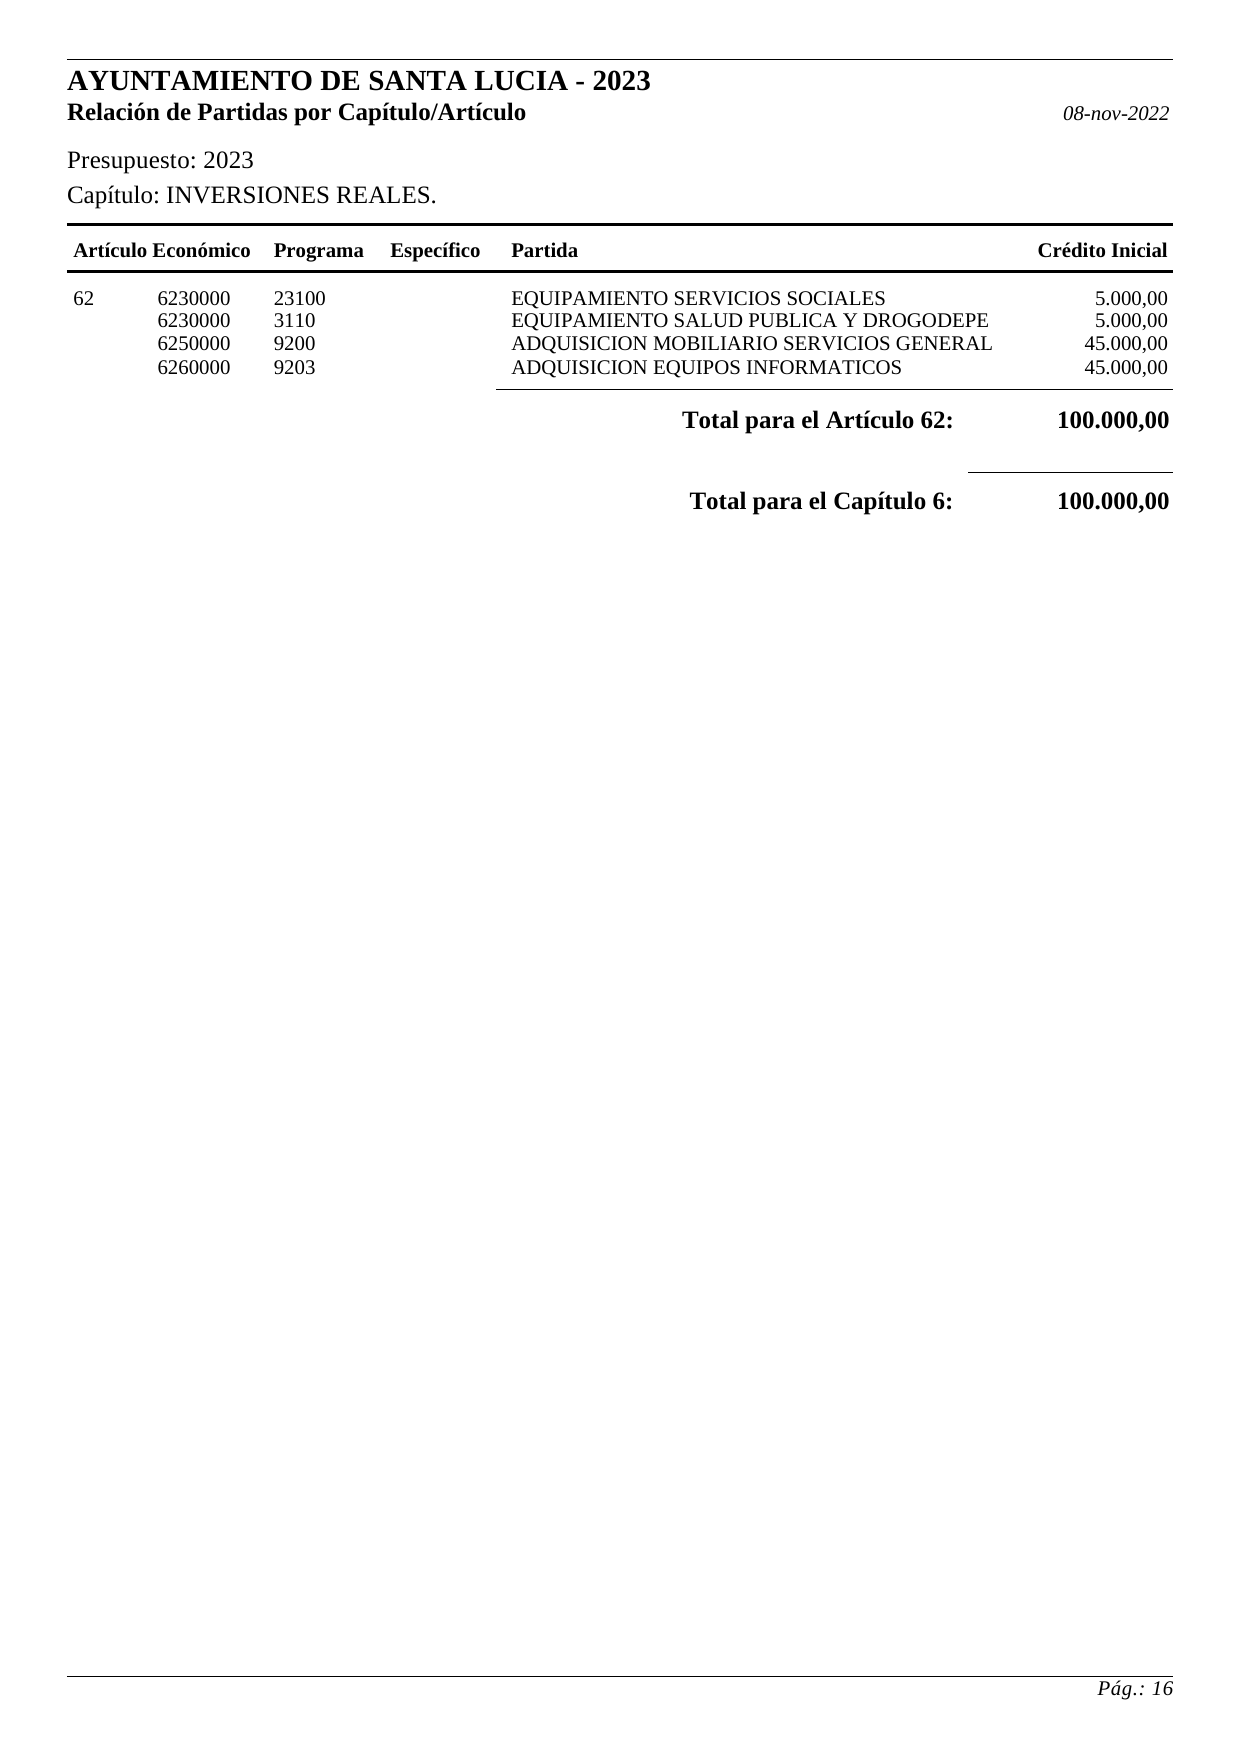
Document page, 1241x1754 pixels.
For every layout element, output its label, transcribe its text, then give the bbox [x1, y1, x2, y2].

table_cell 45.000,00 [1014, 356, 1173, 389]
table_header Artículo Económico [67, 230, 263, 270]
table_cell 23100 [263, 273, 496, 308]
table_cell 6250000 [124, 332, 263, 356]
table_cell 3110 [263, 308, 496, 332]
text Capítulo: INVERSIONES REALES. [67, 181, 1173, 209]
table_cell 9203 [263, 356, 496, 389]
table_cell EQUIPAMIENTO SERVICIOS SOCIALES [496, 273, 1014, 308]
table_cell 5.000,00 [1014, 273, 1173, 308]
text Relación de Partidas por Capítulo/Artículo 08-nov-2022 [67, 98, 1173, 126]
table_cell EQUIPAMIENTO SALUD PUBLICA Y DROGODEPE [496, 308, 1014, 332]
table_cell 5.000,00 [1014, 308, 1173, 332]
table_cell 6260000 [124, 356, 263, 389]
table_cell 62 [67, 273, 124, 308]
table_cell 45.000,00 [1014, 332, 1173, 356]
table_cell [67, 332, 124, 356]
table_cell [67, 308, 124, 332]
table_cell ADQUISICION EQUIPOS INFORMATICOS [496, 356, 1014, 389]
text Pág.: 16 [67, 1677, 1173, 1699]
text Presupuesto: 2023 [67, 146, 1173, 174]
table_header Partida [496, 230, 1014, 270]
table_cell 6230000 [124, 273, 263, 308]
table_cell [67, 356, 124, 389]
table_cell 9200 [263, 332, 496, 356]
table_cell ADQUISICION MOBILIARIO SERVICIOS GENERAL [496, 332, 1014, 356]
table_header Programa Específico [263, 230, 496, 270]
table_header Crédito Inicial [1014, 230, 1173, 270]
text AYUNTAMIENTO DE SANTA LUCIA - 2023 [67, 64, 1173, 97]
text Total para el Artículo 62: 100.000,00 [682, 406, 1173, 434]
table_cell 6230000 [124, 308, 263, 332]
text Total para el Capítulo 6: 100.000,00 [689, 487, 1173, 515]
